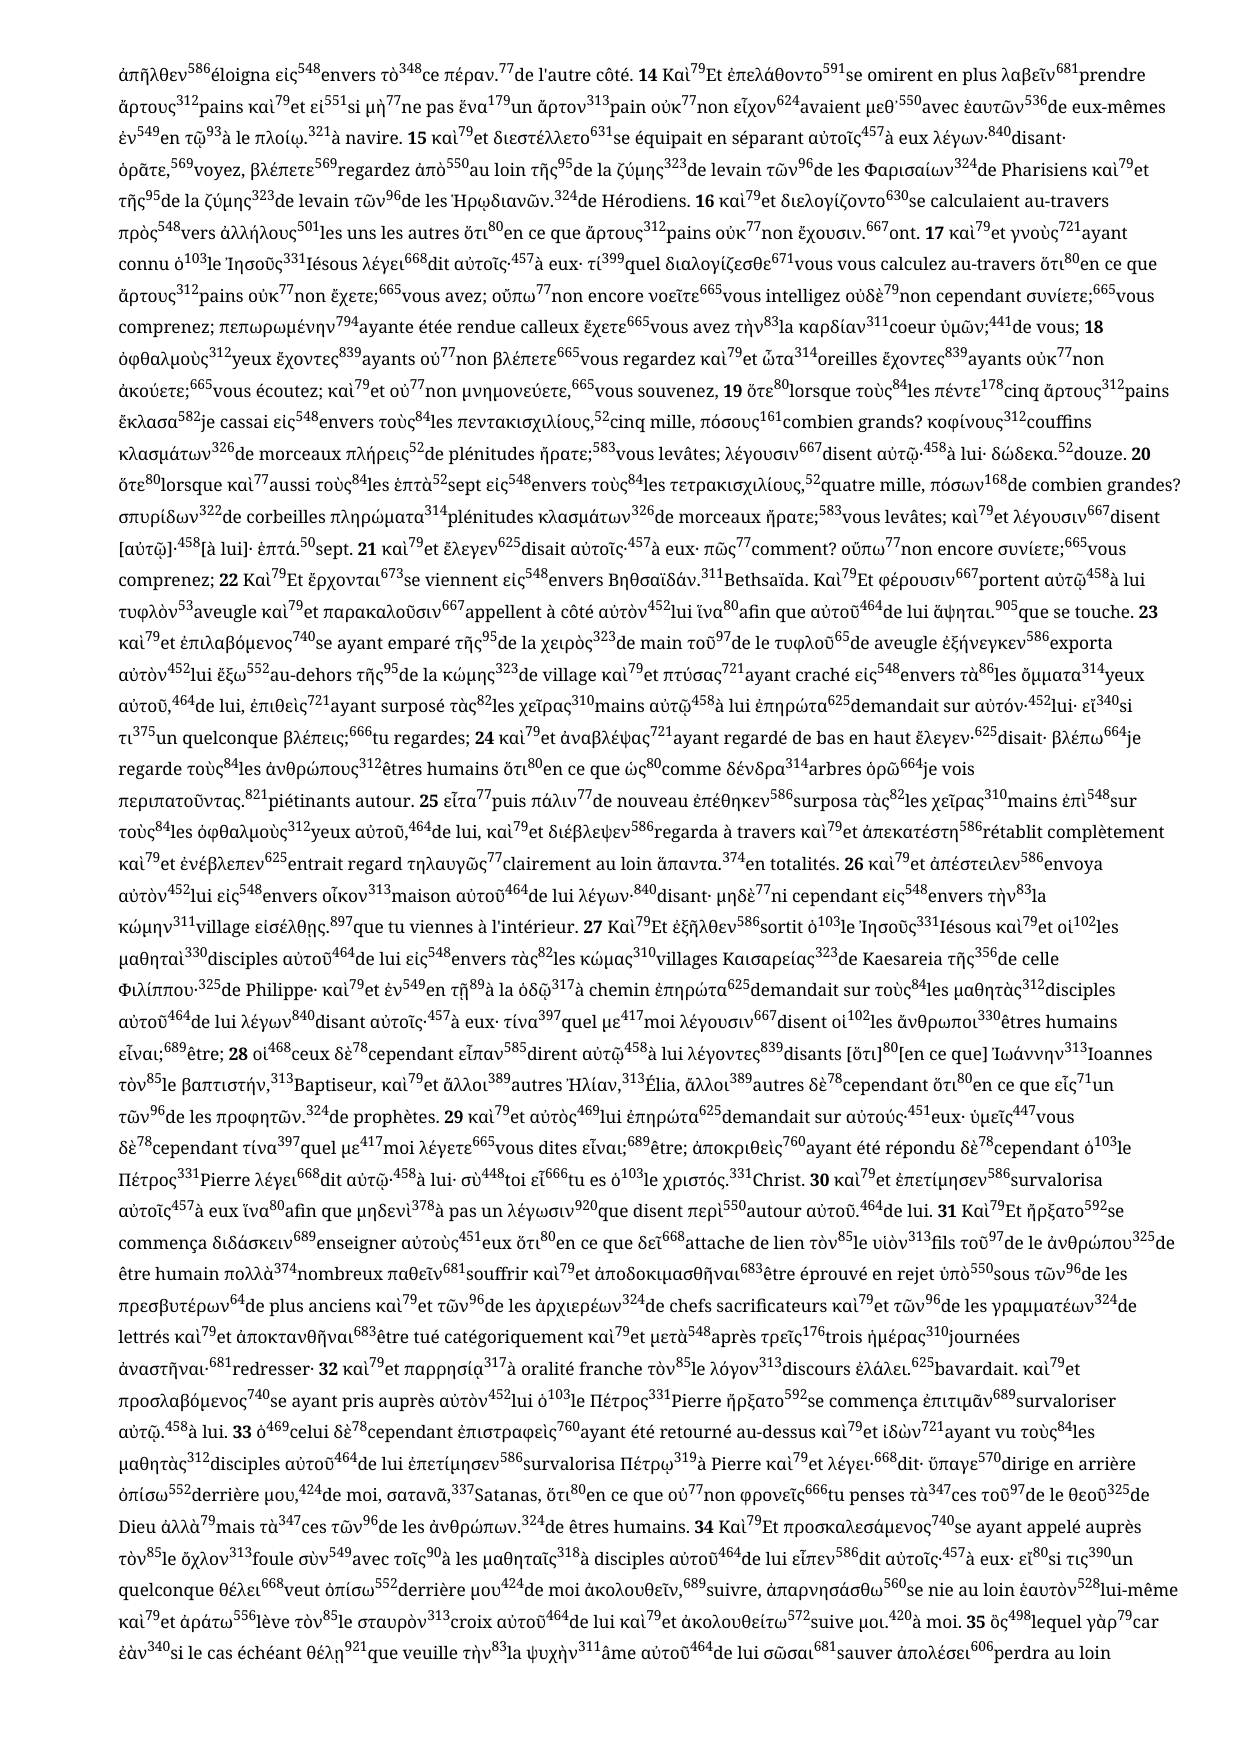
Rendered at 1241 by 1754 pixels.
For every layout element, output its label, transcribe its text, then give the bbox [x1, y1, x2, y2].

text 1 Ἐν549En ἐκείναις141à celles-là ταῖς88à les ἡμέραις316à journées πάλιν77de nouveau πολλοῦ65de nombreux ὄχλου325de foule ὄντος834de étant καὶ79et μὴ77ne pas ἐχόντων833de ayants τί375un quelconque φάγωσιν,898que mangent, προσκαλεσάμενος740se ayant appelé auprès τοὺς84les μαθητὰς312disciples αὐτοῦ464de lui λέγει668dit αὐτοῖς·457à eux· 2 σπλαγχνίζομαι670je me remue aux entrailles ἐπὶ548sur τὸν85le ὄχλον,313foule, ὅτι80en ce que ἤδη77déjà ἡμέραι328journées τρεῖς194trois προσμένουσίν667restent auprès μοι420à moi καὶ79et οὐκ77non ἔχουσιν667ont τί375un quelconque φάγωσιν·898que mangent· 3 καὶ79et ἐὰν80si le cas échéant ἀπολύσω895que je délie au loin αὐτοὺς451eux νήστεις52en jeûnes εἰς548envers οἶκον313maison αὐτῶν,463de eux, ἐκλυθήσονται618seront défailli ἐν549en τῇ89à la ὁδῷ·317à chemin· καί79et τινες389des quelconques αὐτῶν463de eux ἀπὸ547au loin μακρόθεν77à distance ἥκασιν.641ont surgi. 4 καὶ79et ἀπεκρίθησαν599furent répondu αὐτῷ458à lui οἱ102les μαθηταὶ330disciples αὐτοῦ464de lui πόθεν77d'où? τούτους345ceux-ci δυνήσεταί612se pourra τις390un quelconque ὧδε77ici χορτάσαι681fourrager ἄρτων324de pains ἐπ᾽550sur ἐρημίας;323de lieu désertique; 5 καὶ79et ἠρώτα625sollicitait αὐτούς·451eux· πόσους396combien grands? ἔχετε665vous avez ἄρτους;312pains; οἱ468ceux δὲ78cependant εἶπαν·585dirent· ἑπτά.52sept. 6 καὶ79et παραγγέλλει668message à côté τῷ91à le ὄχλῳ319à foule ἀναπεσεῖν681tomber de bas en haut ἐπὶ550sur τῆς95de la γῆς·323de terre· καὶ79et λαβὼν721ayant pris τοὺς84les ἑπτὰ178sept ἄρτους312pains εὐχαριστήσας721ayant rendu grâce ἔκλασεν586cassa καὶ79et ἐδίδου625donnait τοῖς90à les μαθηταῖς318à disciples αὐτοῦ464de lui ἵνα80afin que παρατιθῶσιν,920que posent à côté, καὶ79et παρέθηκαν585posèrent à côté τῷ91à le ὄχλῳ.319à foule. 7 καὶ79et εἶχον624avaient ἰχθύδια314petits poissons ὀλίγα·270peu· καὶ79et εὐλογήσας721ayant élogié αὐτὰ453eux εἶπεν586dit καὶ77aussi ταῦτα347ces-ci παρατιθέναι.689poser à côté. 8 καὶ79et ἔφαγον585mangèrent καὶ79et ἐχορτάσθησαν,599furent fourragé, καὶ79et ἦραν585levèrent περισσεύματα314superflus κλασμάτων326de morceaux ἑπτὰ176sept σπυρίδας.310corbeilles. 9 ἦσαν624étaient δὲ78cependant ὡς77comme τετρακισχίλιοι.70quatre mille. καὶ79et ἀπέλυσεν586délia au loin αὐτούς.451eux. 10 Καὶ79Et εὐθὺς77directement ἐμβὰς721ayant embarqué εἰς548envers τὸ87le πλοῖον315navire μετὰ550avec τῶν96de les μαθητῶν324de disciples αὐτοῦ464de lui ἦλθεν586vint εἰς548envers τὰ86les μέρη314parts Δαλμανουθά.323de Dalmanoutha. 11 Καὶ79Et ἐξῆλθον585sortirent οἱ102les Φαρισαῖοι330Pharisiens καὶ79et ἤρξαντο591se commencèrent συζητεῖν689chercher ensemble αὐτῷ,458à lui, ζητοῦντες839cherchants παρ᾽550à côté αὐτοῦ464de lui σημεῖον315signe ἀπὸ550au loin τοῦ97de le οὐρανοῦ,325de ciel, πειράζοντες839mettants en tentation αὐτόν.452lui. 12 καὶ79et ἀναστενάξας721ayant soupiré de bas en haut τῷ93à le πνεύματι321à souffle αὐτοῦ464de lui λέγει·668dit· τί399quel ἡ101la γενεὰ329génération αὕτη154celle-ci ζητεῖ668cherche σημεῖον;315signe; ἀμὴν304amen λέγω664je dis ὑμῖν,438à vous, εἰ77si δοθήσεται619sera donné τῇ89à la γενεᾷ317à génération ταύτῃ142à celle-ci σημεῖον.333signe. 13 καὶ79et ἀφεὶς721ayant abandonné αὐτοὺς451eux πάλιν77de nouveau ἐμβὰς721ayant embarqué ἀπῆλθεν586éloigna εἰς548envers τὸ348ce πέραν.77de l'autre côté. 14 Καὶ79Et ἐπελάθοντο591se omirent en plus λαβεῖν681prendre ἄρτους312pains καὶ79et εἰ551si μὴ77ne pas ἕνα179un ἄρτον313pain οὐκ77non εἶχον624avaient μεθ᾽550avec ἑαυτῶν536de eux-mêmes ἐν549en τῷ93à le πλοίῳ.321à navire. 15 καὶ79et διεστέλλετο631se équipait en séparant αὐτοῖς457à eux λέγων·840disant· ὁρᾶτε,569voyez, βλέπετε569regardez ἀπὸ550au loin τῆς95de la ζύμης323de levain τῶν96de les Φαρισαίων324de Pharisiens καὶ79et τῆς95de la ζύμης323de levain τῶν96de les Ἡρῳδιανῶν.324de Hérodiens. 16 καὶ79et διελογίζοντο630se calculaient au-travers πρὸς548vers ἀλλήλους501les uns les autres ὅτι80en ce que ἄρτους312pains οὐκ77non ἔχουσιν.667ont. 17 καὶ79et γνοὺς721ayant connu ὁ103le Ἰησοῦς331Iésous λέγει668dit αὐτοῖς·457à eux· τί399quel διαλογίζεσθε671vous vous calculez au-travers ὅτι80en ce que ἄρτους312pains οὐκ77non ἔχετε;665vous avez; οὔπω77non encore νοεῖτε665vous intelligez οὐδὲ79non cependant συνίετε;665vous comprenez; πεπωρωμένην794ayante étée rendue calleux ἔχετε665vous avez τὴν83la καρδίαν311coeur ὑμῶν;441de vous; 18 ὀφθαλμοὺς312yeux ἔχοντες839ayants οὐ77non βλέπετε665vous regardez καὶ79et ὦτα314oreilles ἔχοντες839ayants οὐκ77non ἀκούετε;665vous écoutez; καὶ79et οὐ77non μνημονεύετε,665vous souvenez, 19 ὅτε80lorsque τοὺς84les πέντε178cinq ἄρτους312pains ἔκλασα582je cassai εἰς548envers τοὺς84les πεντακισχιλίους,52cinq mille, πόσους161combien grands? κοφίνους312couffins κλασμάτων326de morceaux πλήρεις52de plénitudes ἤρατε;583vous levâtes; λέγουσιν667disent αὐτῷ·458à lui· δώδεκα.52douze. 20 ὅτε80lorsque καὶ77aussi τοὺς84les ἑπτὰ52sept εἰς548envers τοὺς84les τετρακισχιλίους,52quatre mille, πόσων168de combien grandes? σπυρίδων322de corbeilles πληρώματα314plénitudes κλασμάτων326de morceaux ἤρατε;583vous levâtes; καὶ79et λέγουσιν667disent [αὐτῷ]·458[à lui]· ἑπτά.50sept. 21 καὶ79et ἔλεγεν625disait αὐτοῖς·457à eux· πῶς77comment? οὔπω77non encore συνίετε;665vous comprenez; 22 Καὶ79Et ἔρχονται673se viennent εἰς548envers Βηθσαϊδάν.311Bethsaïda. Καὶ79Et φέρουσιν667portent αὐτῷ458à lui τυφλὸν53aveugle καὶ79et παρακαλοῦσιν667appellent à côté αὐτὸν452lui ἵνα80afin que αὐτοῦ464de lui ἅψηται.905que se touche. 23 καὶ79et ἐπιλαβόμενος740se ayant emparé τῆς95de la χειρὸς323de main τοῦ97de le τυφλοῦ65de aveugle ἐξήνεγκεν586exporta αὐτὸν452lui ἔξω552au-dehors τῆς95de la κώμης323de village καὶ79et πτύσας721ayant craché εἰς548envers τὰ86les ὄμματα314yeux αὐτοῦ,464de lui, ἐπιθεὶς721ayant surposé τὰς82les χεῖρας310mains αὐτῷ458à lui ἐπηρώτα625demandait sur αὐτόν·452lui· εἴ340si τι375un quelconque βλέπεις;666tu regardes; 24 καὶ79et ἀναβλέψας721ayant regardé de bas en haut ἔλεγεν·625disait· βλέπω664je regarde τοὺς84les ἀνθρώπους312êtres humains ὅτι80en ce que ὡς80comme δένδρα314arbres ὁρῶ664je vois περιπατοῦντας.821piétinants autour. 25 εἶτα77puis πάλιν77de nouveau ἐπέθηκεν586surposa τὰς82les χεῖρας310mains ἐπὶ548sur τοὺς84les ὀφθαλμοὺς312yeux αὐτοῦ,464de lui, καὶ79et διέβλεψεν586regarda à travers καὶ79et ἀπεκατέστη586rétablit complètement καὶ79et ἐνέβλεπεν625entrait regard τηλαυγῶς77clairement au loin ἅπαντα.374en totalités. 26 καὶ79et ἀπέστειλεν586envoya αὐτὸν452lui εἰς548envers οἶκον313maison αὐτοῦ464de lui λέγων·840disant· μηδὲ77ni cependant εἰς548envers τὴν83la κώμην311village εἰσέλθῃς.897que tu viennes à l'intérieur. 27 Καὶ79Et ἐξῆλθεν586sortit ὁ103le Ἰησοῦς331Iésous καὶ79et οἱ102les μαθηταὶ330disciples αὐτοῦ464de lui εἰς548envers τὰς82les κώμας310villages Καισαρείας323de Kaesareia τῆς356de celle Φιλίππου·325de Philippe· καὶ79et ἐν549en τῇ89à la ὁδῷ317à chemin ἐπηρώτα625demandait sur τοὺς84les μαθητὰς312disciples αὐτοῦ464de lui λέγων840disant αὐτοῖς·457à eux· τίνα397quel με417moi λέγουσιν667disent οἱ102les ἄνθρωποι330êtres humains εἶναι;689être; 28 οἱ468ceux δὲ78cependant εἶπαν585dirent αὐτῷ458à lui λέγοντες839disants [ὅτι]80[en ce que] Ἰωάννην313Ioannes τὸν85le βαπτιστήν,313Baptiseur, καὶ79et ἄλλοι389autres Ἠλίαν,313Élia, ἄλλοι389autres δὲ78cependant ὅτι80en ce que εἷς71un τῶν96de les προφητῶν.324de prophètes. 29 καὶ79et αὐτὸς469lui ἐπηρώτα625demandait sur αὐτούς·451eux· ὑμεῖς447vous δὲ78cependant τίνα397quel με417moi λέγετε665vous dites εἶναι;689être; ἀποκριθεὶς760ayant été répondu δὲ78cependant ὁ103le Πέτρος331Pierre λέγει668dit αὐτῷ·458à lui· σὺ448toi εἶ666tu es ὁ103le χριστός.331Christ. 30 καὶ79et ἐπετίμησεν586survalorisa αὐτοῖς457à eux ἵνα80afin que μηδενὶ378à pas un λέγωσιν920que disent περὶ550autour αὐτοῦ.464de lui. 31 Καὶ79Et ἤρξατο592se commença διδάσκειν689enseigner αὐτοὺς451eux ὅτι80en ce que δεῖ668attache de lien τὸν85le υἱὸν313fils τοῦ97de le ἀνθρώπου325de être humain πολλὰ374nombreux παθεῖν681souffrir καὶ79et ἀποδοκιμασθῆναι683être éprouvé en rejet ὑπὸ550sous τῶν96de les πρεσβυτέρων64de plus anciens καὶ79et τῶν96de les ἀρχιερέων324de chefs sacrificateurs καὶ79et τῶν96de les γραμματέων324de lettrés καὶ79et ἀποκτανθῆναι683être tué catégoriquement καὶ79et μετὰ548après τρεῖς176trois ἡμέρας310journées ἀναστῆναι·681redresser· 32 καὶ79et παρρησίᾳ317à oralité franche τὸν85le λόγον313discours ἐλάλει.625bavardait. καὶ79et προσλαβόμενος740se ayant pris auprès αὐτὸν452lui ὁ103le Πέτρος331Pierre ἤρξατο592se commença ἐπιτιμᾶν689survaloriser αὐτῷ.458à lui. 33 ὁ469celui δὲ78cependant ἐπιστραφεὶς760ayant été retourné au-dessus καὶ79et ἰδὼν721ayant vu τοὺς84les μαθητὰς312disciples αὐτοῦ464de lui ἐπετίμησεν586survalorisa Πέτρῳ319à Pierre καὶ79et λέγει·668dit· ὕπαγε570dirige en arrière ὀπίσω552derrière μου,424de moi, σατανᾶ,337Satanas, ὅτι80en ce que οὐ77non φρονεῖς666tu penses τὰ347ces τοῦ97de le θεοῦ325de Dieu ἀλλὰ79mais τὰ347ces τῶν96de les ἀνθρώπων.324de êtres humains. 34 Καὶ79Et προσκαλεσάμενος740se ayant appelé auprès τὸν85le ὄχλον313foule σὺν549avec τοῖς90à les μαθηταῖς318à disciples αὐτοῦ464de lui εἶπεν586dit αὐτοῖς·457à eux· εἴ80si τις390un quelconque θέλει668veut ὀπίσω552derrière μου424de moi ἀκολουθεῖν,689suivre, ἀπαρνησάσθω560se nie au loin ἑαυτὸν528lui-même καὶ79et ἀράτω556lève τὸν85le σταυρὸν313croix αὐτοῦ464de lui καὶ79et ἀκολουθείτω572suive μοι.420à moi. 35 ὃς498lequel γὰρ79car ἐὰν340si le cas échéant θέλῃ921que veuille τὴν83la ψυχὴν311âme αὐτοῦ464de lui σῶσαι681sauver ἀπολέσει606perdra au loin αὐτήν·450elle· ὃς498lequel δ᾽78cependant ἂν340le cas échéant ἀπολέσει606perdra au loin τὴν83la ψυχὴν311âme αὐτοῦ464de lui ἕνεκεν552à cause ἐμοῦ424de moi καὶ79et τοῦ99de le εὐαγγελίου327de évangile σώσει606sauvera αὐτήν.450elle. 36 τί399quel γὰρ79car ὠφελεῖ668profite ἄνθρωπον313être humain κερδῆσαι681gagner τὸν85le κόσμον313monde ὅλον269tout entier καὶ79et ζημιωθῆναι683être endommagé τὴν83la ψυχὴν311âme αὐτοῦ;464de lui; 37 τί399quel γὰρ79car δοῖ899que donne ἄνθρωπος331être humain ἀντάλλαγμα315en contre échange τῆς95de la ψυχῆς323de âme αὐτοῦ;464de lui; 38 ὃς498lequel γὰρ79car ἐὰν340si le cas échéant ἐπαισχυνθῇ911que soit eu honte sur με417moi καὶ79et τοὺς84les ἐμοὺς217miens λόγους312discours ἐν549en τῇ89à la γενεᾷ317à génération ταύτῃ142à celle-ci τῇ89à la μοιχαλίδι8à adultère καὶ79et ἁμαρτωλῷ,8à fauteuse, καὶ77aussi ὁ103le υἱὸς331fils τοῦ97de le ἀνθρώπου325de être humain ἐπαισχυνθήσεται619sera eu honte sur αὐτόν,452lui, ὅταν80lorsque le cas échéant ἔλθῃ899que vienne ἐν549en τῇ89à la δόξῃ317à gloire τοῦ97de le πατρὸς325de père αὐτοῦ464de lui μετὰ550avec τῶν96de les ἀγγέλων324de messagers τῶν96de les ἁγίων.15de saints. [118, 59, 1181, 1665]
